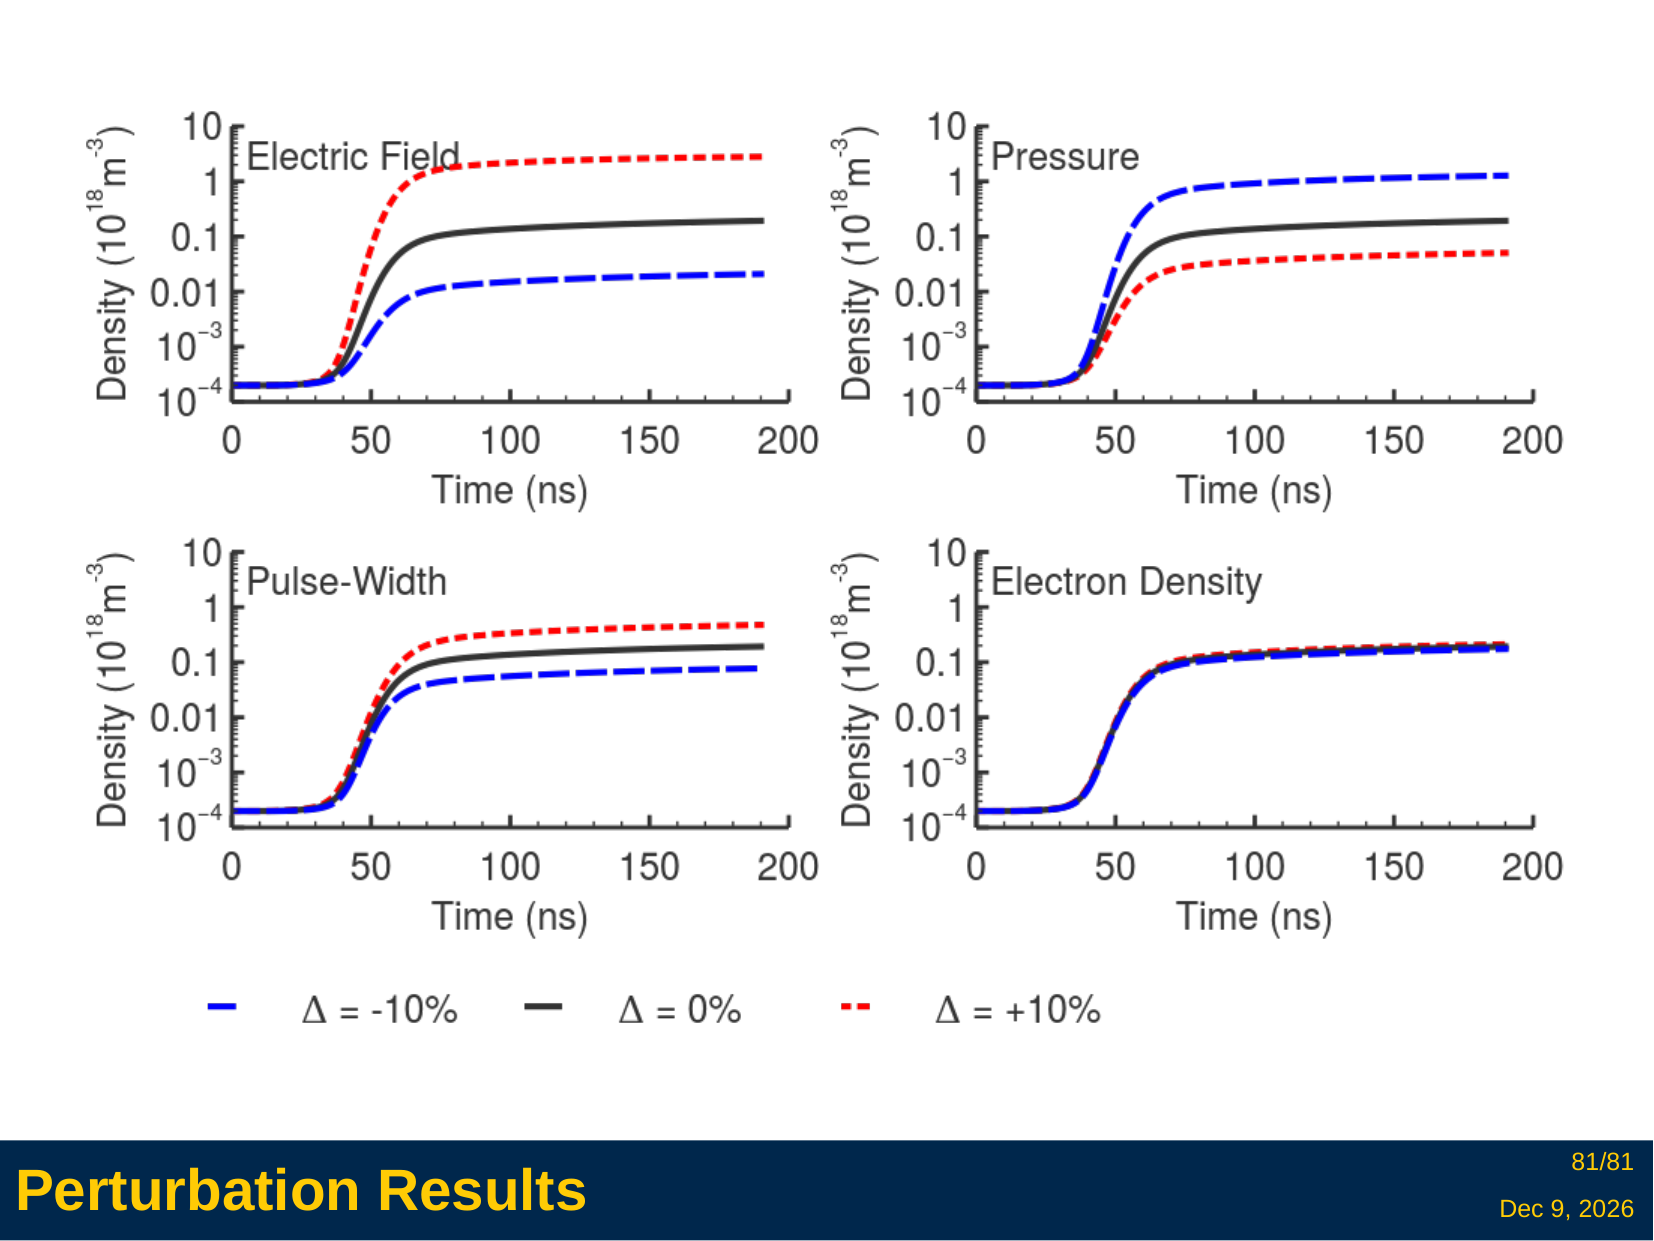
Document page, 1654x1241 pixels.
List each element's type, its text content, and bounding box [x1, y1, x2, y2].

title Perturbation Results [14, 1140, 1380, 1241]
picture [82, 89, 1571, 1035]
